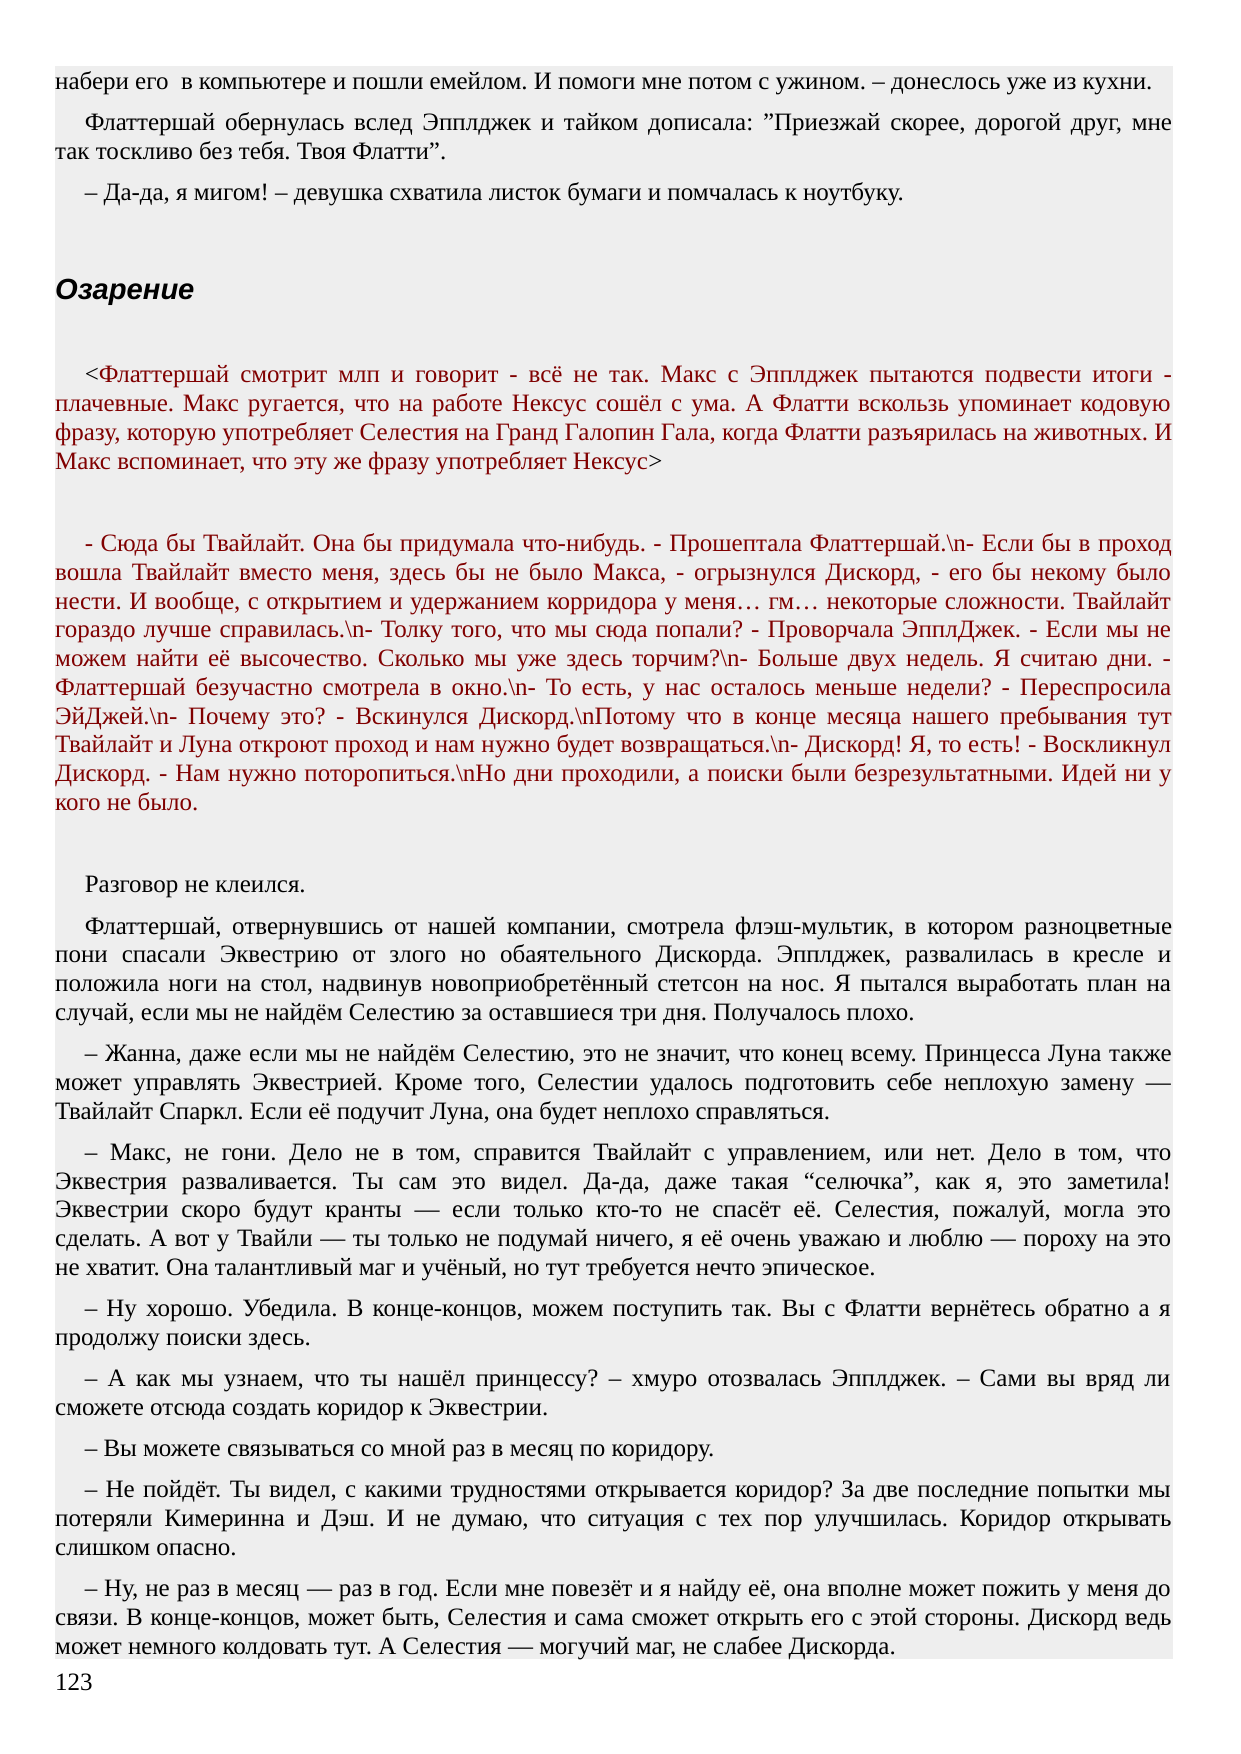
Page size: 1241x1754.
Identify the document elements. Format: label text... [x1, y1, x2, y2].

text <Флаттершай смотрит млп и говорит - всё не так. Макс с Эпплджек пытаются подвести итоги - плачевные. Макс ругается, что на работе Нексус сошёл с ума. А Флатти вскользь упоминает кодовую фразу, которую употребляет Селестия на Гранд Галопин Гала, когда Флатти разъярилась на животных. И Макс вспоминает, что эту же фразу употребляет Нексус> [55, 359, 1173, 474]
text – Да-да, я мигом! – девушка схватила листок бумаги и помчалась к ноутбуку. [55, 177, 1173, 206]
text – Не пойдёт. Ты видел, с какими трудностями открывается коридор? За две последние попытки мы потеряли Кимеринна и Дэш. И не думаю, что ситуация с тех пор улучшилась. Коридор открывать слишком опасно. [55, 1474, 1173, 1561]
text Флаттершай обернулась вслед Эпплджек и тайком дописала: ”Приезжай скорее, дорогой друг, мне так тоскливо без тебя. Твоя Флатти”. [55, 107, 1173, 165]
text - Сюда бы Твайлайт. Она бы придумала что-нибудь. - Прошептала Флаттершай.\n- Если бы в проход вошла Твайлайт вместо меня, здесь бы не было Макса, - огрызнулся Дискорд, - его бы некому было нести. И вообще, с открытием и удержанием корридора у меня… гм… некоторые сложности. Твайлайт гораздо лучше справилась.\n- Толку того, что мы сюда попали? - Проворчала ЭпплДжек. - Если мы не можем найти её высочество. Сколько мы уже здесь торчим?\n- Больше двух недель. Я считаю дни. - Флаттершай безучастно смотрела в окно.\n- То есть, у нас осталось меньше недели? - Переспросила ЭйДжей.\n- Почему это? - Вскинулся Дискорд.\nПотому что в конце месяца нашего пребывания тут Твайлайт и Луна откроют проход и нам нужно будет возвращаться.\n- Дискорд! Я, то есть! - Воскликнул Дискорд. - Нам нужно поторопиться.\nНо дни проходили, а поиски были безрезультатными. Идей ни у кого не было. [55, 528, 1173, 816]
subtitle Озарение [55, 272, 1173, 306]
text – Вы можете связываться со мной раз в месяц по коридору. [55, 1433, 1173, 1462]
text – Жанна, даже если мы не найдём Селестию, это не значит, что конец всему. Принцесса Луна также может управлять Эквестрией. Кроме того, Селестии удалось подготовить себе неплохую замену — Твайлайт Спаркл. Если её подучит Луна, она будет неплохо справляться. [55, 1038, 1173, 1124]
text – Макс, не гони. Дело не в том, справится Твайлайт с управлением, или нет. Дело в том, что Эквестрия разваливается. Ты сам это видел. Да-да, даже такая “селючка”, как я, это заметила! Эквестрии скоро будут кранты — если только кто-то не спасёт её. Селестия, пожалуй, могла это сделать. А вот у Твайли — ты только не подумай ничего, я её очень уважаю и люблю — пороху на это не хватит. Она талантливый маг и учёный, но тут требуется нечто эпическое. [55, 1137, 1173, 1281]
text – Ну хорошо. Убедила. В конце-концов, можем поступить так. Вы с Флатти вернётесь обратно а я продолжу поиски здесь. [55, 1293, 1173, 1351]
text Разговор не клеился. [55, 869, 1173, 898]
text набери его в компьютере и пошли емейлом. И помоги мне потом с ужином. – донеслось уже из кухни. [55, 66, 1173, 95]
text Флаттершай, отвернувшись от нашей компании, смотрела флэш-мультик, в котором разноцветные пони спасали Эквестрию от злого но обаятельного Дискорда. Эпплджек, развалилась в кресле и положила ноги на стол, надвинув новоприобретённый стетсон на нос. Я пытался выработать план на случай, если мы не найдём Селестию за оставшиеся три дня. Получалось плохо. [55, 911, 1173, 1026]
text – Ну, не раз в месяц — раз в год. Если мне повезёт и я найду её, она вполне может пожить у меня до связи. В конце-концов, может быть, Селестия и сама сможет открыть его с этой стороны. Дискорд ведь может немного колдовать тут. А Селестия — могучий маг, не слабее Дискорда. [55, 1573, 1173, 1659]
text – А как мы узнаем, что ты нашёл принцессу? – хмуро отозвалась Эпплджек. – Сами вы вряд ли сможете отсюда создать коридор к Эквестрии. [55, 1363, 1173, 1421]
